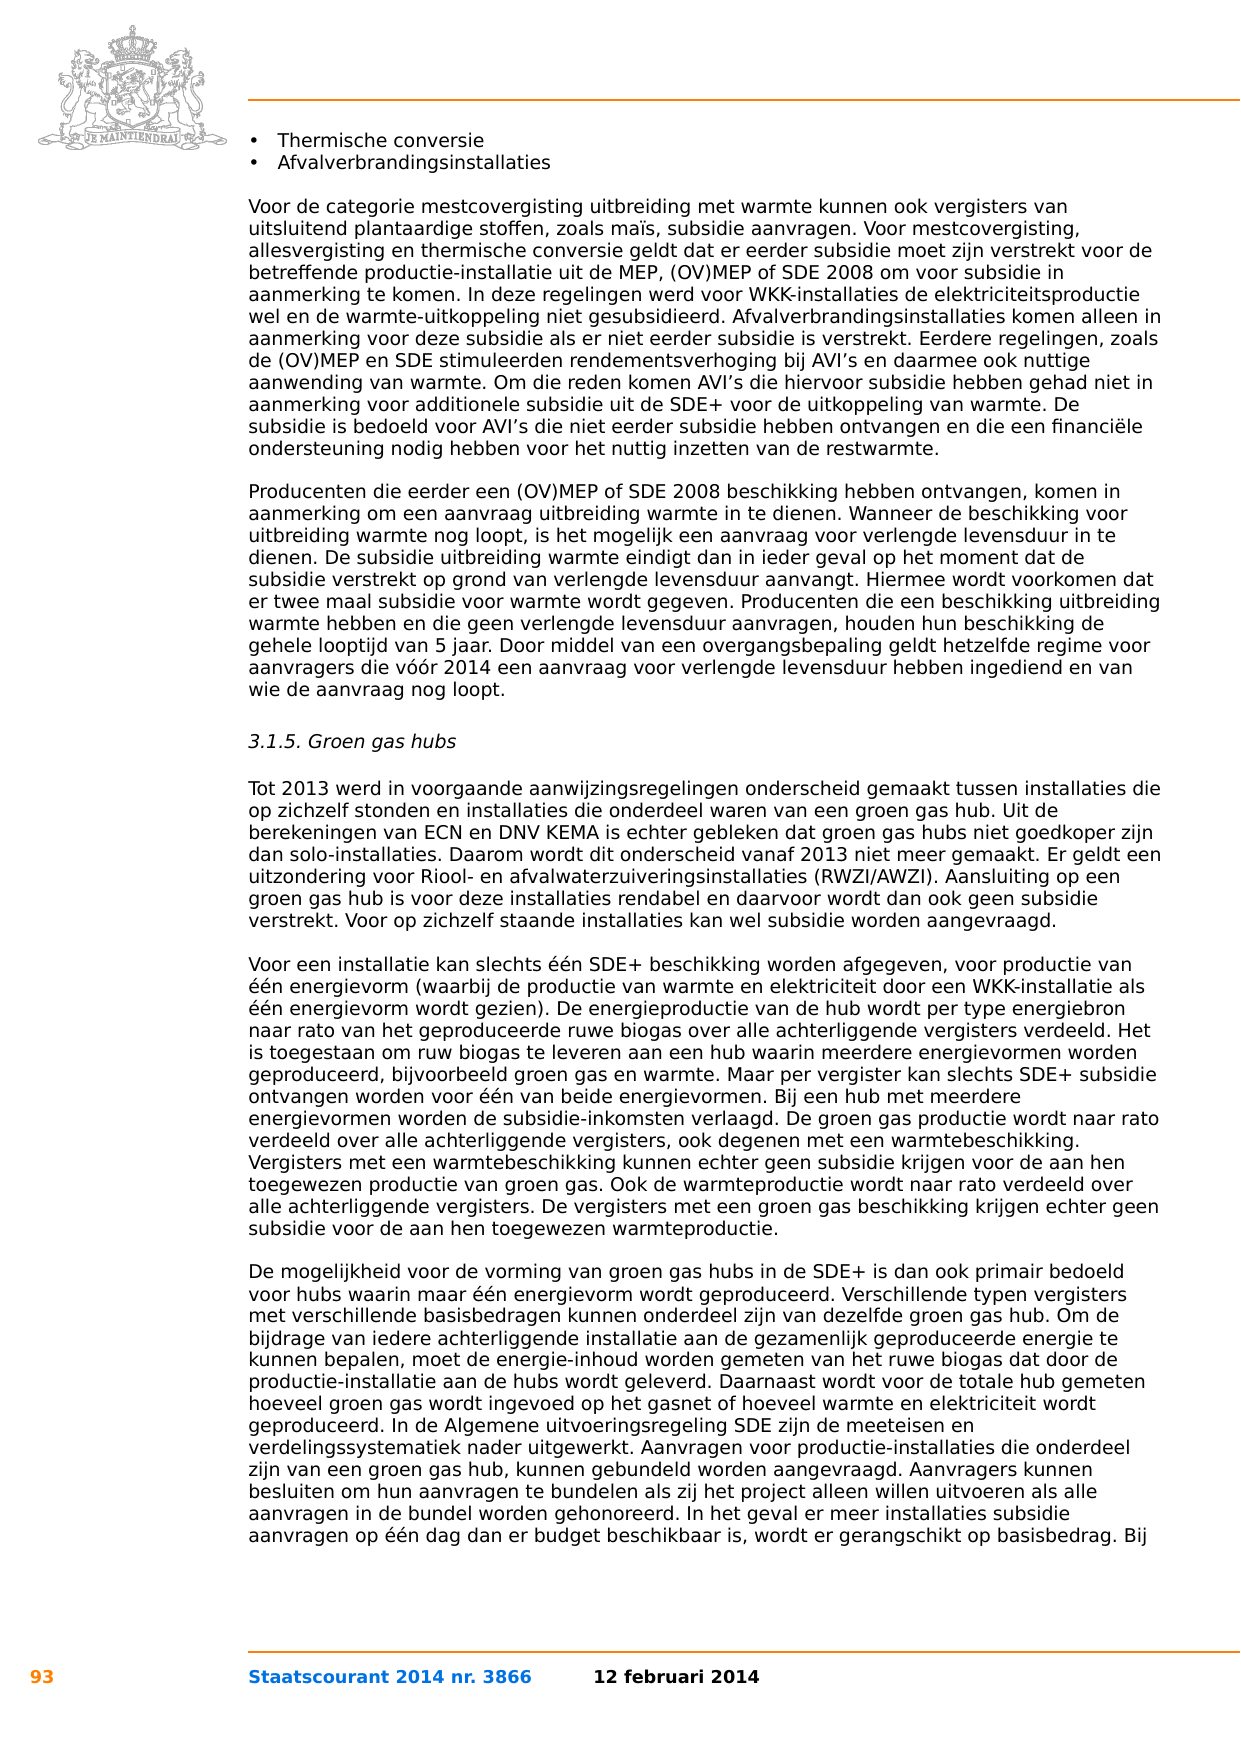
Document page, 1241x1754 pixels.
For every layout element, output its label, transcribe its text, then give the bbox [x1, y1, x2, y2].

text • Afvalverbrandingsinstallaties [248, 152, 1163, 174]
text Voor de categorie mestcovergisting uitbreiding met warmte kunnen ook vergisters van uitsluitend plantaardige stoffen, zoals maïs, subsidie aanvragen. Voor mestcovergisting, allesvergisting en thermische conversie geldt dat er eerder subsidie moet zijn verstrekt voor de betreffende productie-installatie uit de MEP, (OV)MEP of SDE 2008 om voor subsidie in aanmerking te komen. In deze regelingen werd voor WKK-installaties de elektriciteitsproductie wel en de warmte-uitkoppeling niet gesubsidieerd. Afvalverbrandingsinstallaties komen alleen in aanmerking voor deze subsidie als er niet eerder subsidie is verstrekt. Eerdere regelingen, zoals de (OV)MEP en SDE stimuleerden rendementsverhoging bij AVI’s en daarmee ook nuttige aanwending van warmte. Om die reden komen AVI’s die hiervoor subsidie hebben gehad niet in aanmerking voor additionele subsidie uit de SDE+ voor de uitkoppeling van warmte. De subsidie is bedoeld voor AVI’s die niet eerder subsidie hebben ontvangen en die een financiële ondersteuning nodig hebben voor het nuttig inzetten van de restwarmte. [248, 196, 1163, 459]
text Voor een installatie kan slechts één SDE+ beschikking worden afgegeven, voor productie van één energievorm (waarbij de productie van warmte en elektriciteit door een WKK-installatie als één energievorm wordt gezien). De energieproductie van de hub wordt per type energiebron naar rato van het geproduceerde ruwe biogas over alle achterliggende vergisters verdeeld. Het is toegestaan om ruw biogas te leveren aan een hub waarin meerdere energievormen worden geproduceerd, bijvoorbeeld groen gas en warmte. Maar per vergister kan slechts SDE+ subsidie ontvangen worden voor één van beide energievormen. Bij een hub met meerdere energievormen worden de subsidie-inkomsten verlaagd. De groen gas productie wordt naar rato verdeeld over alle achterliggende vergisters, ook degenen met een warmtebeschikking. Vergisters met een warmtebeschikking kunnen echter geen subsidie krijgen voor de aan hen toegewezen productie van groen gas. Ook de warmteproductie wordt naar rato verdeeld over alle achterliggende vergisters. De vergisters met een groen gas beschikking krijgen echter geen subsidie voor de aan hen toegewezen warmteproductie. [248, 954, 1163, 1239]
text De mogelijkheid voor de vorming van groen gas hubs in de SDE+ is dan ook primair bedoeld voor hubs waarin maar één energievorm wordt geproduceerd. Verschillende typen vergisters met verschillende basisbedragen kunnen onderdeel zijn van dezelfde groen gas hub. Om de bijdrage van iedere achterliggende installatie aan de gezamenlijk geproduceerde energie te kunnen bepalen, moet de energie-inhoud worden gemeten van het ruwe biogas dat door de productie-installatie aan de hubs wordt geleverd. Daarnaast wordt voor de totale hub gemeten hoeveel groen gas wordt ingevoed op het gasnet of hoeveel warmte en elektriciteit wordt geproduceerd. In de Algemene uitvoeringsregeling SDE zijn de meeteisen en verdelingssystematiek nader uitgewerkt. Aanvragen voor productie-installaties die onderdeel zijn van een groen gas hub, kunnen gebundeld worden aangevraagd. Aanvragers kunnen besluiten om hun aanvragen te bundelen als zij het project alleen willen uitvoeren als alle aanvragen in de bundel worden gehonoreerd. In het geval er meer installaties subsidie aanvragen op één dag dan er budget beschikbaar is, wordt er gerangschikt op basisbedrag. Bij [248, 1261, 1163, 1547]
text Producenten die eerder een (OV)MEP of SDE 2008 beschikking hebben ontvangen, komen in aanmerking om een aanvraag uitbreiding warmte in te dienen. Wanneer de beschikking voor uitbreiding warmte nog loopt, is het mogelijk een aanvraag voor verlengde levensduur in te dienen. De subsidie uitbreiding warmte eindigt dan in ieder geval op het moment dat de subsidie verstrekt op grond van verlengde levensduur aanvangt. Hiermee wordt voorkomen dat er twee maal subsidie voor warmte wordt gegeven. Producenten die een beschikking uitbreiding warmte hebben en die geen verlengde levensduur aanvragen, houden hun beschikking de gehele looptijd van 5 jaar. Door middel van een overgangsbepaling geldt hetzelfde regime voor aanvragers die vóór 2014 een aanvraag voor verlengde levensduur hebben ingediend en van wie de aanvraag nog loopt. [248, 481, 1163, 701]
subtitle 3.1.5. Groen gas hubs [248, 731, 1163, 753]
text • Thermische conversie [248, 130, 1163, 152]
text Tot 2013 werd in voorgaande aanwijzingsregelingen onderscheid gemaakt tussen installaties die op zichzelf stonden en installaties die onderdeel waren van een groen gas hub. Uit de berekeningen van ECN en DNV KEMA is echter gebleken dat groen gas hubs niet goedkoper zijn dan solo-installaties. Daarom wordt dit onderscheid vanaf 2013 niet meer gemaakt. Er geldt een uitzondering voor Riool- en afvalwaterzuiveringsinstallaties (RWZI/AWZI). Aansluiting op een groen gas hub is voor deze installaties rendabel en daarvoor wordt dan ook geen subsidie verstrekt. Voor op zichzelf staande installaties kan wel subsidie worden aangevraagd. [248, 778, 1163, 932]
picture [38, 25, 227, 150]
